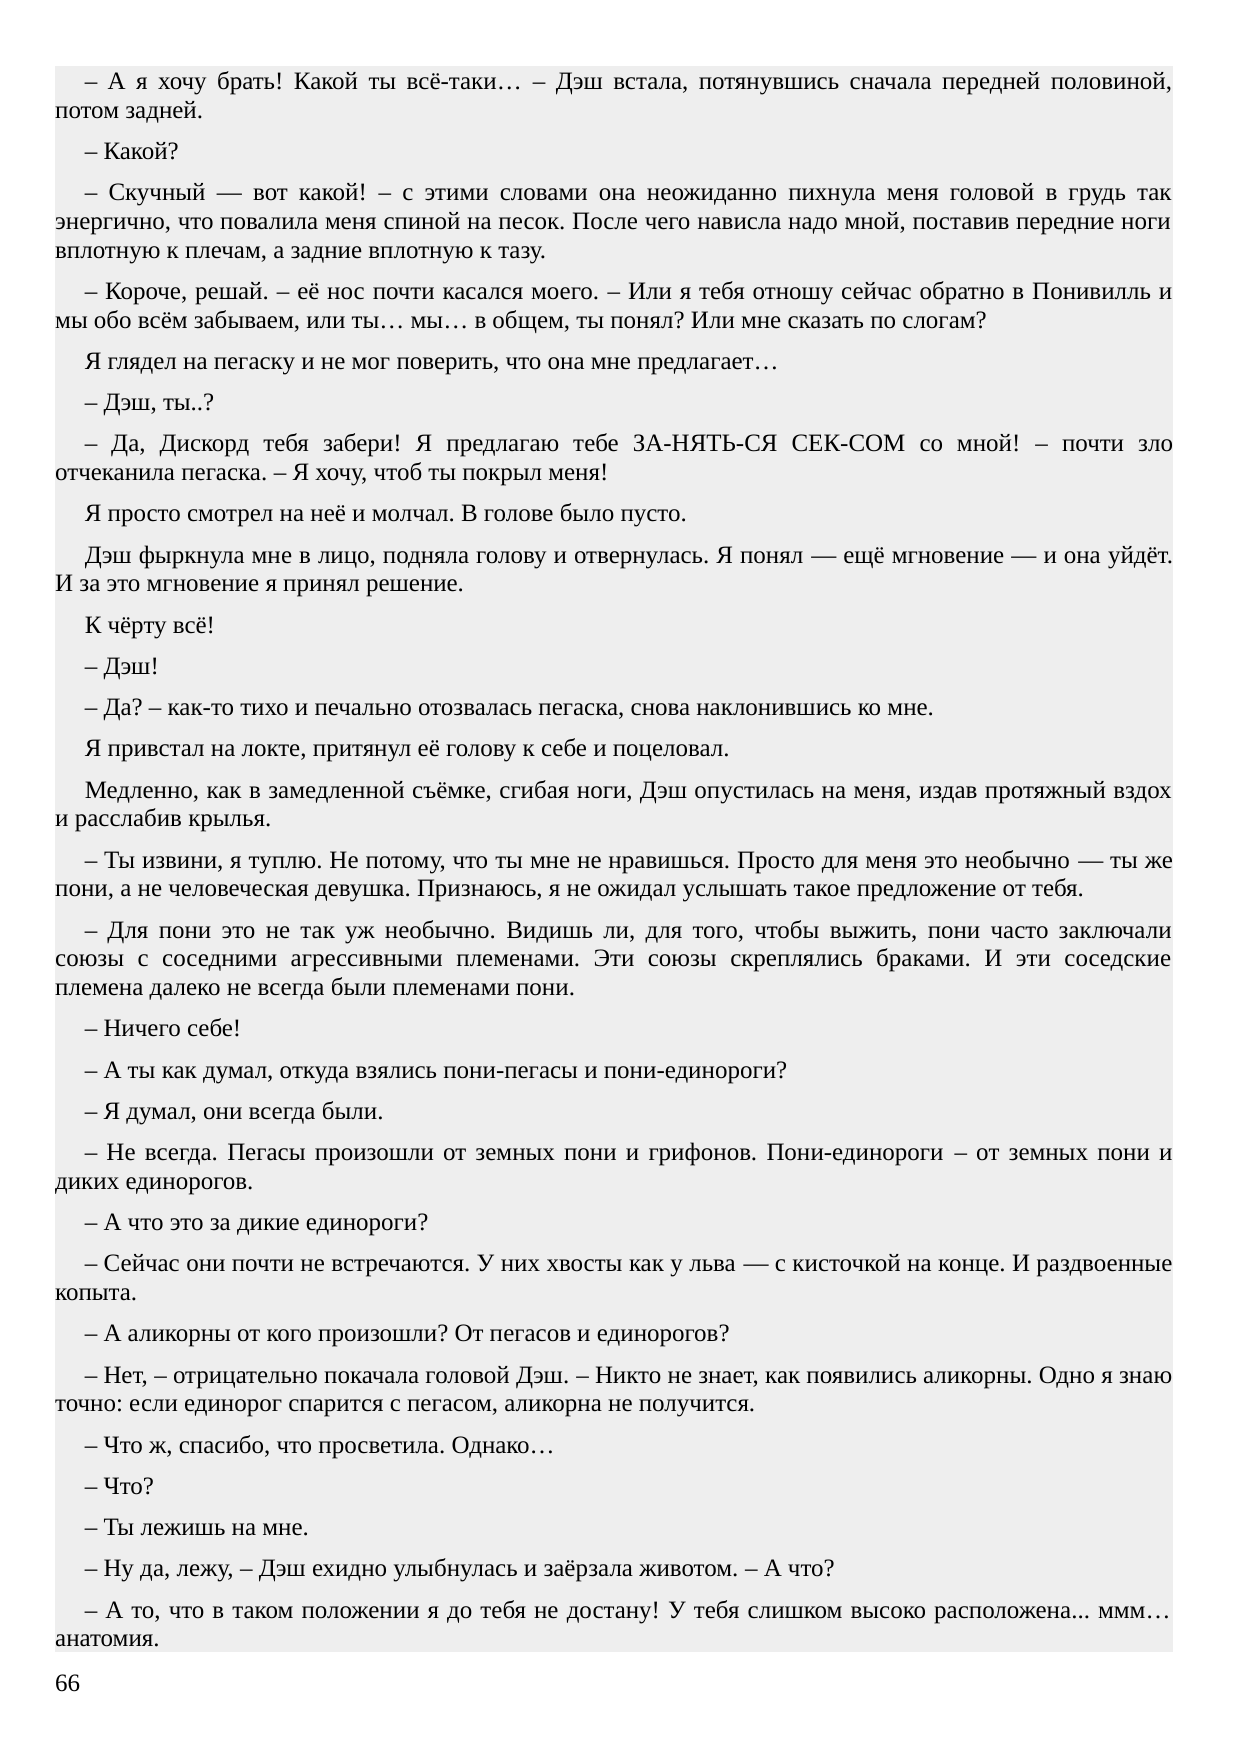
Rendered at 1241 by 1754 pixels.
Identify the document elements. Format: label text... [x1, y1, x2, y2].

text – Что ж, спасибо, что просветила. Однако… [55, 1430, 1173, 1458]
text – А то, что в таком положении я до тебя не достану! У тебя слишком высоко расположена... ммм… анатомия. [55, 1595, 1173, 1652]
text – Короче, решай. – её нос почти касался моего. – Или я тебя отношу сейчас обратно в Понивилль и мы обо всём забываем, или ты… мы… в общем, ты понял? Или мне сказать по слогам? [55, 276, 1173, 333]
text – Да, Дискорд тебя забери! Я предлагаю тебе ЗА-НЯТЬ-СЯ СЕК-СОМ со мной! – почти зло отчеканила пегаска. – Я хочу, чтоб ты покрыл меня! [55, 428, 1173, 486]
text – Нет, – отрицательно покачала головой Дэш. – Никто не знает, как появились аликорны. Одно я знаю точно: если единорог спарится с пегасом, аликорна не получится. [55, 1360, 1173, 1417]
text – Дэш! [55, 651, 1173, 680]
text Дэш фыркнула мне в лицо, подняла голову и отвернулась. Я понял — ещё мгновение — и она уйдёт. И за это мгновение я принял решение. [55, 540, 1173, 597]
text Я глядел на пегаску и не мог поверить, что она мне предлагает… [55, 346, 1173, 375]
text – Дэш, ты..? [55, 387, 1173, 416]
text – Ты извини, я туплю. Не потому, что ты мне не нравишься. Просто для меня это необычно — ты же пони, а не человеческая девушка. Признаюсь, я не ожидал услышать такое предложение от тебя. [55, 845, 1173, 902]
text – Для пони это не так уж необычно. Видишь ли, для того, чтобы выжить, пони часто заключали союзы с соседними агрессивными племенами. Эти союзы скреплялись браками. И эти соседские племена далеко не всегда были племенами пони. [55, 915, 1173, 1001]
text – Какой? [55, 136, 1173, 165]
text Медленно, как в замедленной съёмке, сгибая ноги, Дэш опустилась на меня, издав протяжный вздох и расслабив крылья. [55, 775, 1173, 832]
text – Скучный — вот какой! – с этими словами она неожиданно пихнула меня головой в грудь так энергично, что повалила меня спиной на песок. После чего нависла надо мной, поставив передние ноги вплотную к плечам, а задние вплотную к тазу. [55, 177, 1173, 263]
text – А ты как думал, откуда взялись пони-пегасы и пони-единороги? [55, 1055, 1173, 1083]
text К чёрту всё! [55, 610, 1173, 638]
text – Я думал, они всегда были. [55, 1096, 1173, 1125]
text Я привстал на локте, притянул её голову к себе и поцеловал. [55, 733, 1173, 762]
text – Ничего себе! [55, 1013, 1173, 1042]
text – Сейчас они почти не встречаются. У них хвосты как у льва — с кисточкой на конце. И раздвоенные копыта. [55, 1248, 1173, 1306]
text – А я хочу брать! Какой ты всё-таки… – Дэш встала, потянувшись сначала передней половиной, потом задней. [55, 66, 1173, 123]
text – А что это за дикие единороги? [55, 1207, 1173, 1236]
text – Ну да, лежу, – Дэш ехидно улыбнулась и заёрзала животом. – А что? [55, 1553, 1173, 1582]
text – А аликорны от кого произошли? От пегасов и единорогов? [55, 1318, 1173, 1347]
text – Ты лежишь на мне. [55, 1512, 1173, 1541]
text Я просто смотрел на неё и молчал. В голове было пусто. [55, 498, 1173, 527]
text – Что? [55, 1471, 1173, 1500]
text – Да? – как-то тихо и печально отозвалась пегаска, снова наклонившись ко мне. [55, 692, 1173, 721]
text – Не всегда. Пегасы произошли от земных пони и грифонов. Пони-единороги – от земных пони и диких единорогов. [55, 1137, 1173, 1195]
